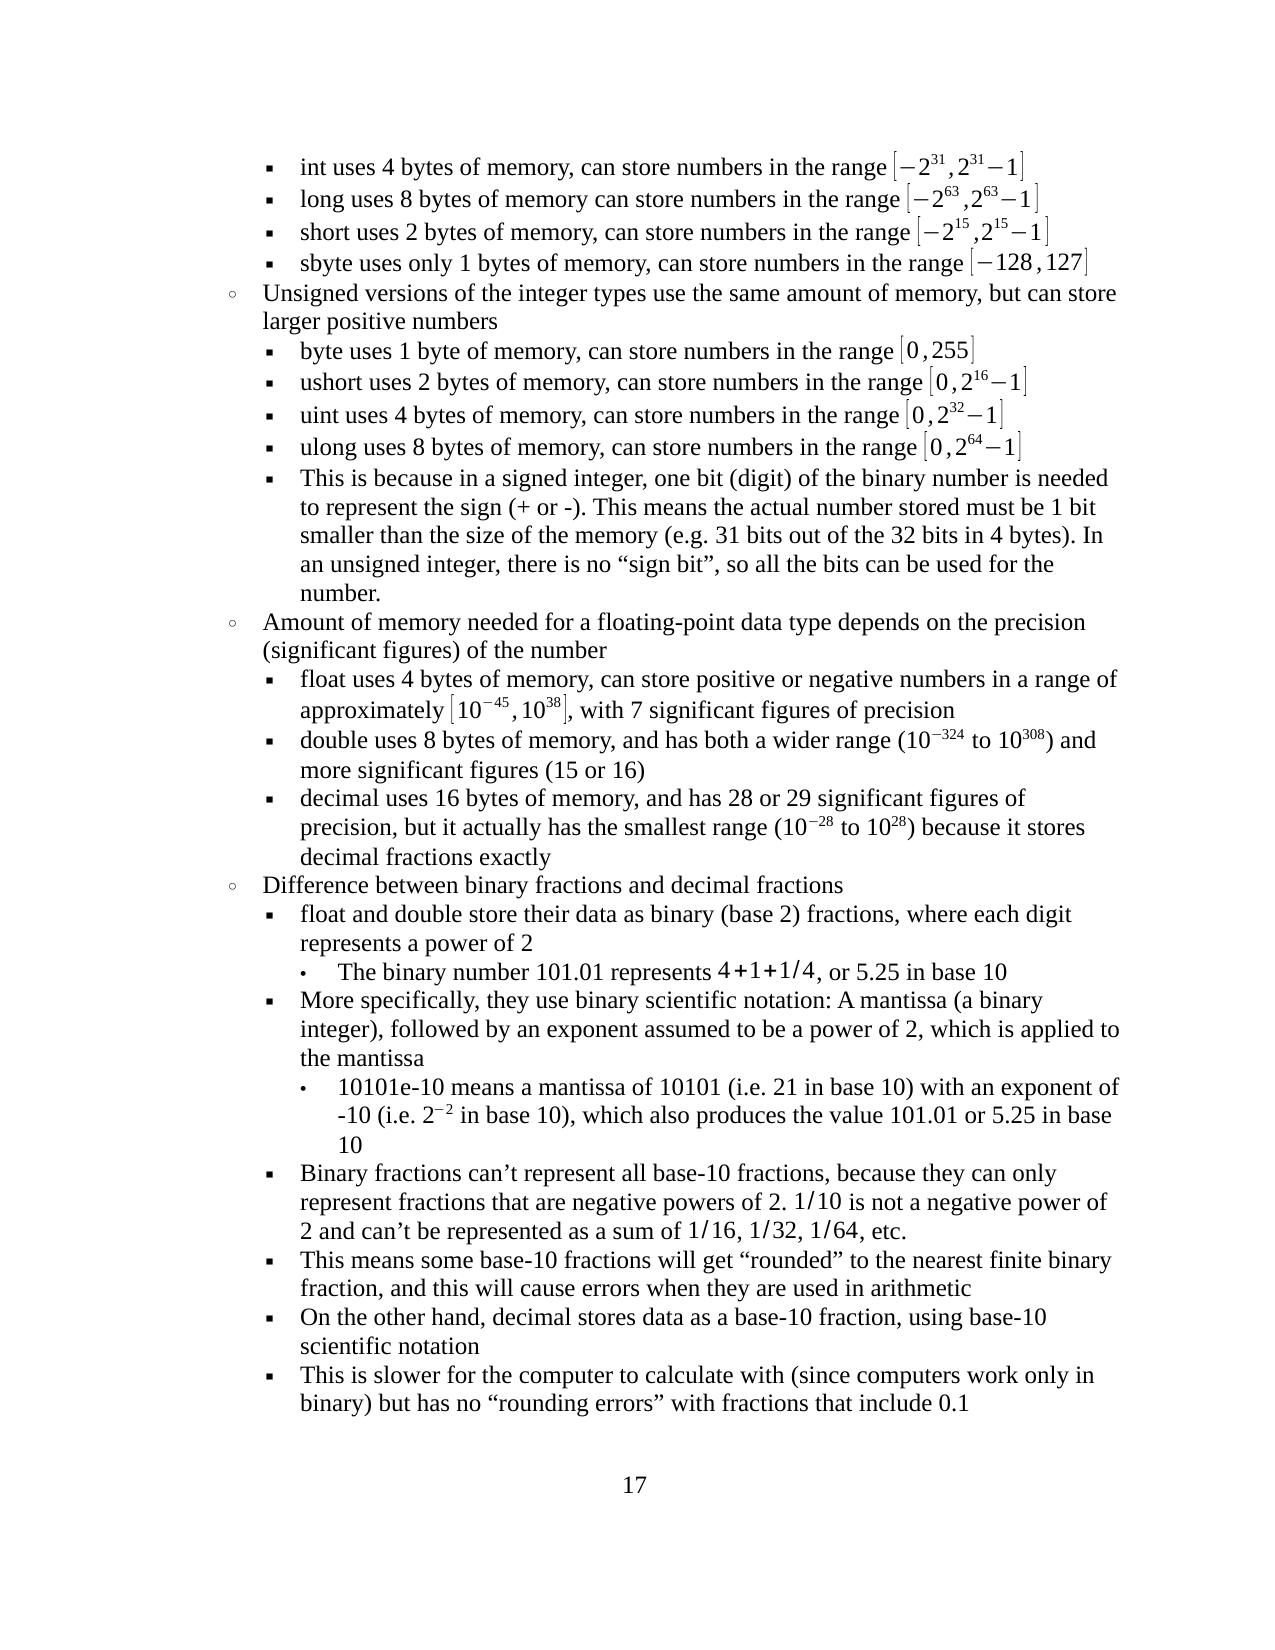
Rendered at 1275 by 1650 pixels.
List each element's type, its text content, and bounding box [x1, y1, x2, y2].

list This is because in a signed integer, one bit (digit) of the binary number is needed to represent the sign (+ or -). This means the actual number stored must be 1 bit smaller than the size of the memory (e.g. 31 bits out of the 32 bits in 4 bytes). In an unsigned integer, there is no “sign bit”, so all the bits can be used for the number. [262, 463, 1125, 607]
list byte uses 1 byte of memory, can store numbers in the range [262, 335, 1125, 366]
list uint uses 4 bytes of memory, can store numbers in the range [262, 398, 1125, 431]
list sbyte uses only 1 bytes of memory, can store numbers in the range [262, 247, 1125, 278]
list 10101e-10 means a mantissa of 10101 (i.e. 21 in base 10) with an exponent of -10 (i.e. in base 10), which also produces the value 101.01 or 5.25 in base 10 [300, 1072, 1125, 1158]
list ulong uses 8 bytes of memory, can store numbers in the range [262, 431, 1125, 463]
list This is slower for the computer to calculate with (since computers work only in binary) but has no “rounding errors” with fractions that include 0.1 [262, 1360, 1125, 1417]
list Unsigned versions of the integer types use the same amount of memory, but can store larger positive numbers [225, 278, 1125, 335]
list Difference between binary fractions and decimal fractions [225, 870, 1125, 899]
list short uses 2 bytes of memory, can store numbers in the range [262, 215, 1125, 247]
list ushort uses 2 bytes of memory, can store numbers in the range [262, 366, 1125, 398]
list float uses 4 bytes of memory, can store positive or negative numbers in a range of approximately , with 7 significant figures of precision [262, 664, 1125, 725]
list long uses 8 bytes of memory can store numbers in the range [262, 182, 1125, 215]
list decimal uses 16 bytes of memory, and has 28 or 29 significant figures of precision, but it actually has the smallest range ( to ) because it stores decimal fractions exactly [262, 783, 1125, 870]
list Amount of memory needed for a floating-point data type depends on the precision (significant figures) of the number [225, 607, 1125, 664]
list On the other hand, decimal stores data as a base-10 fraction, using base-10 scientific notation [262, 1302, 1125, 1360]
list double uses 8 bytes of memory, and has both a wider range ( to ) and more significant figures (15 or 16) [262, 725, 1125, 783]
list More specifically, they use binary scientific notation: A mantissa (a binary integer), followed by an exponent assumed to be a power of 2, which is applied to the mantissa [262, 985, 1125, 1072]
list The binary number 101.01 represents , or 5.25 in base 10 [300, 957, 1125, 985]
list This means some base-10 fractions will get “rounded” to the nearest finite binary fraction, and this will cause errors when they are used in arithmetic [262, 1245, 1125, 1302]
list int uses 4 bytes of memory, can store numbers in the range [262, 150, 1125, 182]
list float and double store their data as binary (base 2) fractions, where each digit represents a power of 2 [262, 899, 1125, 957]
list Binary fractions can’t represent all base-10 fractions, because they can only represent fractions that are negative powers of 2. is not a negative power of 2 and can’t be represented as a sum of , , , etc. [262, 1158, 1125, 1245]
